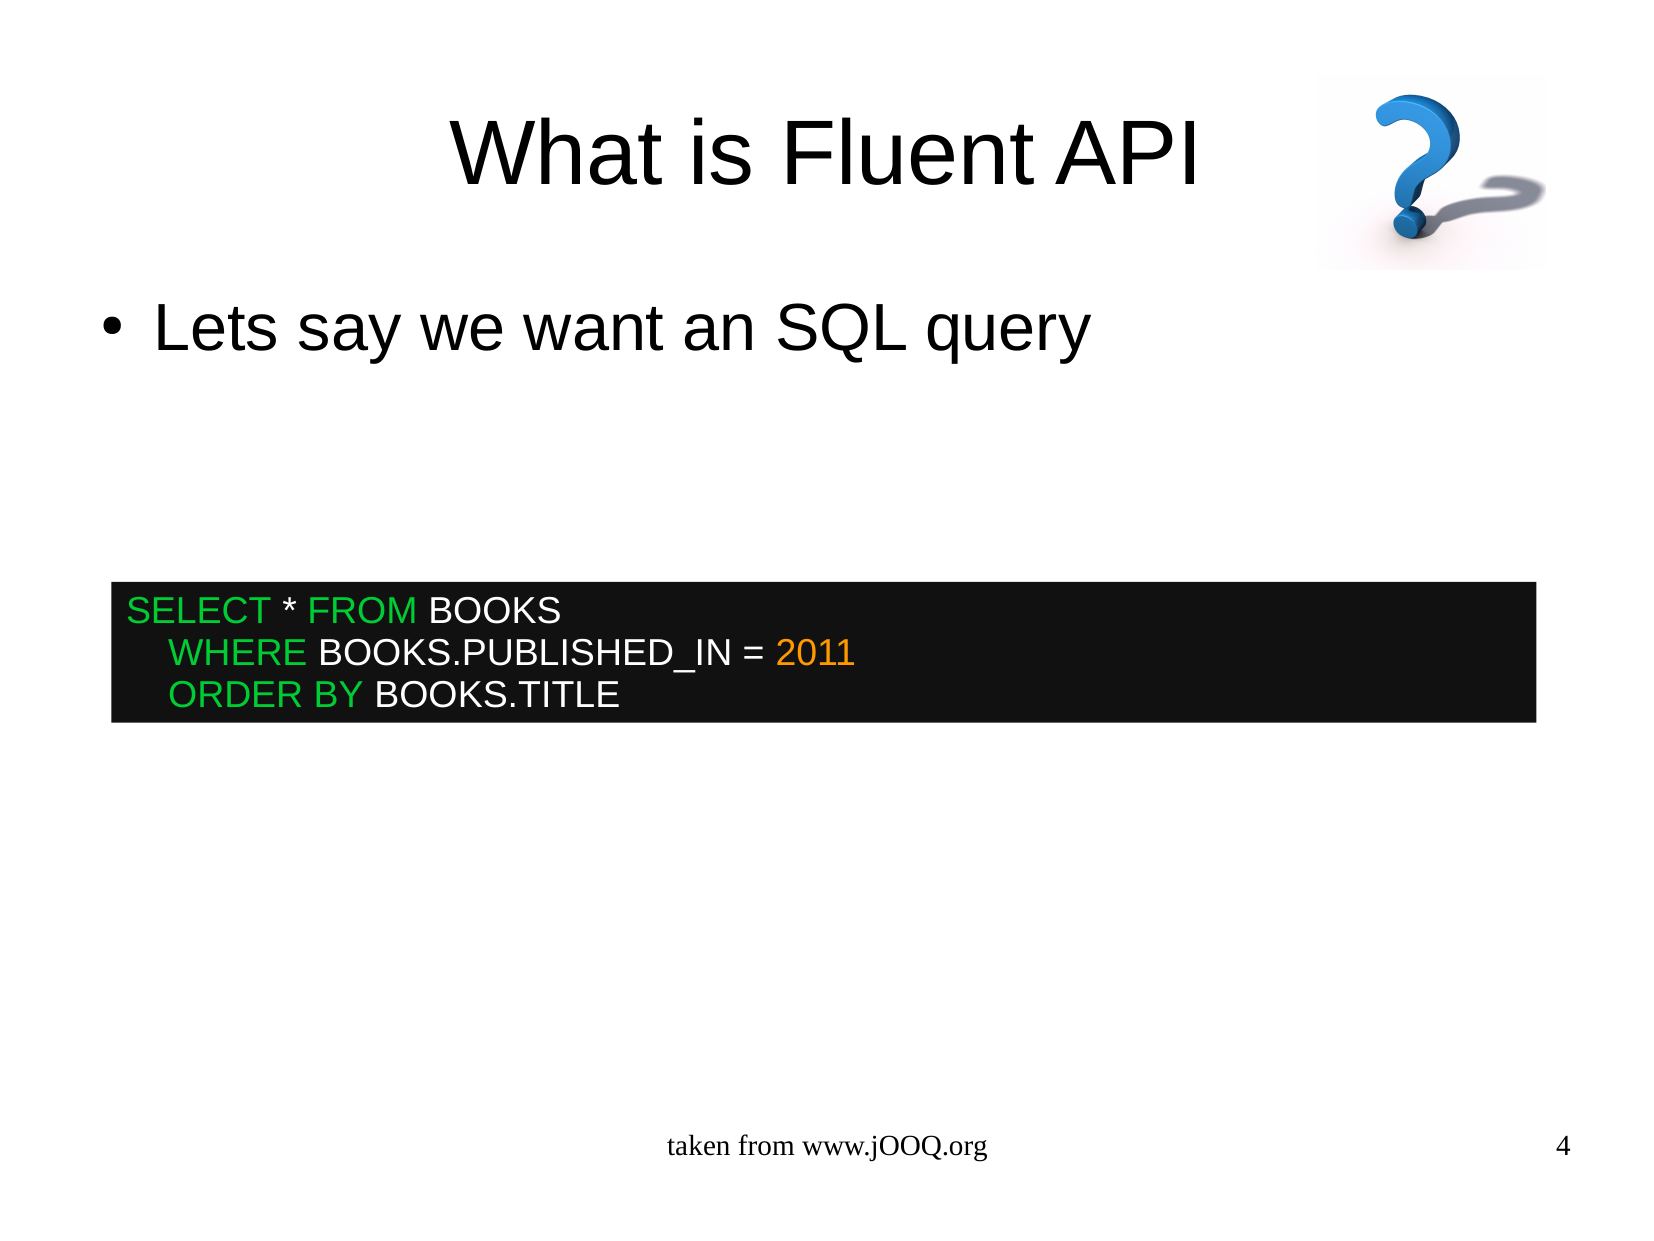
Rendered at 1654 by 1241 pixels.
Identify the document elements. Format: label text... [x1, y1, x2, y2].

title What is Fluent API [82, 49, 1571, 257]
text_box SELECT * FROM BOOKS WHERE BOOKS.PUBLISHED_IN = 2011 ORDER BY BOOKS.TITLE [111, 581, 1537, 723]
list Lets say we want an SQL query [82, 290, 1571, 1010]
picture [1316, 74, 1546, 271]
